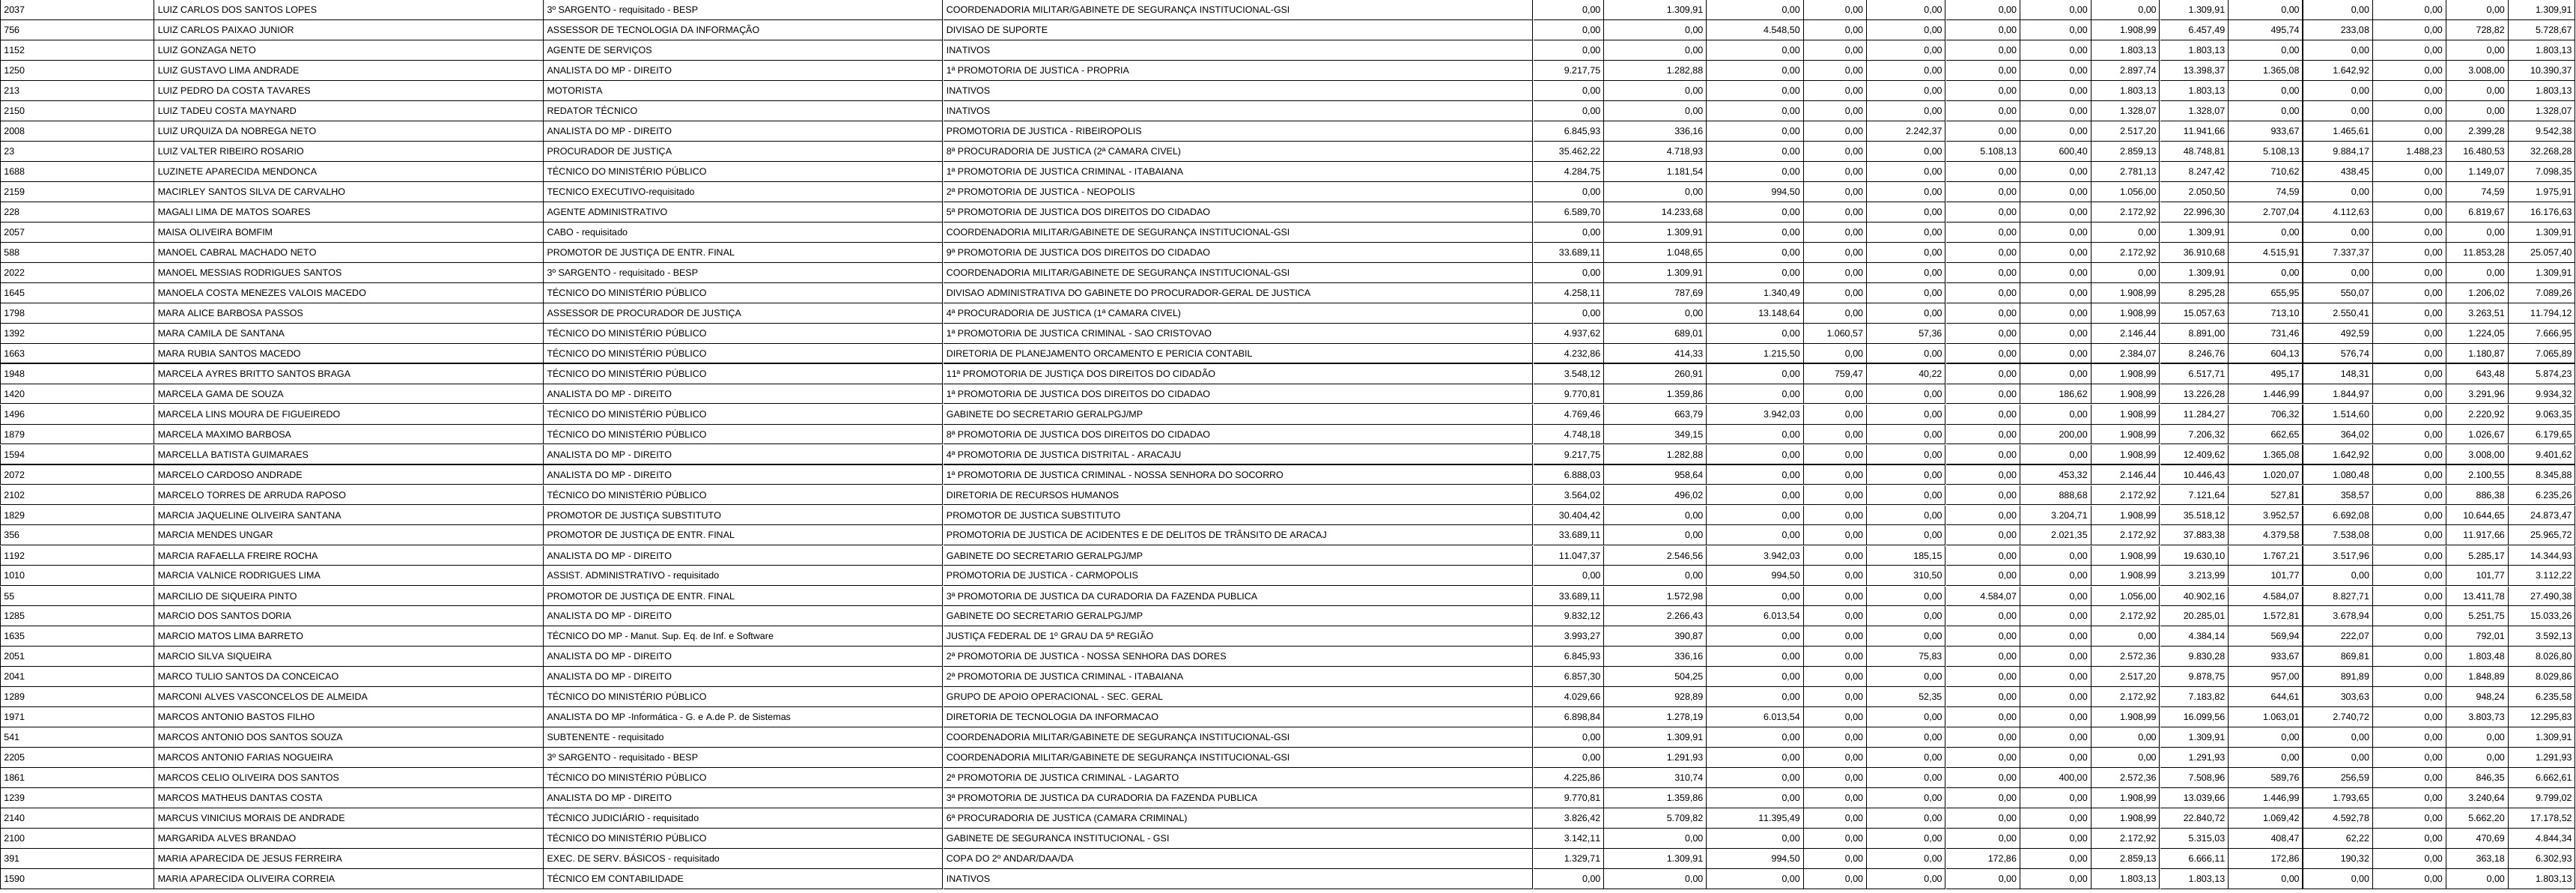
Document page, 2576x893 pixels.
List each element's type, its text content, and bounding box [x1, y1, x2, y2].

table_cell 1663 [1, 344, 154, 363]
table_cell 1948 [1, 364, 154, 384]
table_cell 9.799,02 [2509, 788, 2575, 808]
table_cell 1.446,99 [2229, 384, 2302, 403]
table_cell 0,00 [1604, 506, 1706, 524]
table_cell 186,62 [2020, 384, 2091, 403]
table_cell LUIZ PEDRO DA COSTA TAVARES [154, 81, 543, 100]
table_cell 0,00 [1804, 40, 1866, 60]
table_cell 9.830,28 [2160, 647, 2228, 666]
table_cell 2.572,36 [2092, 768, 2159, 787]
table_cell 9.217,75 [1534, 61, 1603, 80]
table_cell 0,00 [2303, 748, 2372, 767]
table_cell 400,00 [2020, 768, 2091, 787]
table_cell 336,16 [1604, 121, 1706, 141]
table_cell ANALISTA DO MP - DIREITO [544, 647, 942, 666]
table_cell 0,00 [2446, 101, 2508, 121]
table_cell 2.384,07 [2092, 344, 2159, 363]
table_cell TÉCNICO DO MINISTÉRIO PÚBLICO [544, 364, 942, 384]
table_cell GABINETE DO SECRETARIO GERALPGJ/MP [944, 546, 1532, 565]
table_cell 0,00 [1604, 40, 1706, 60]
table_cell 1.642,92 [2303, 61, 2372, 80]
table_cell 0,00 [1804, 81, 1866, 100]
table_cell DIVISAO DE SUPORTE [944, 20, 1532, 40]
table_cell 1.803,13 [2160, 81, 2228, 100]
table_cell 13.148,64 [1707, 303, 1803, 323]
table_cell MARCIO DOS SANTOS DORIA [154, 606, 543, 626]
table_cell 0,00 [2446, 40, 2508, 60]
table_cell 1.465,61 [2303, 121, 2372, 141]
table_cell 3.678,94 [2303, 606, 2372, 626]
table_cell 8ª PROMOTORIA DE JUSTICA DOS DIREITOS DO CIDADAO [944, 425, 1532, 444]
table_cell 1152 [1, 40, 154, 60]
table_cell 1.080,48 [2303, 465, 2372, 484]
table_cell 0,00 [1707, 485, 1803, 504]
table_cell 495,74 [2229, 20, 2302, 40]
table_cell 1.908,99 [2092, 283, 2159, 303]
table_cell 0,00 [1534, 748, 1603, 767]
table_cell 1.309,91 [2160, 223, 2228, 242]
table_cell 0,00 [1804, 303, 1866, 323]
table_cell 0,00 [2020, 647, 2091, 666]
table_cell 0,00 [1707, 364, 1803, 384]
table_cell 6.666,11 [2160, 849, 2228, 868]
table_cell 358,57 [2303, 485, 2372, 504]
table_cell 9ª PROMOTORIA DE JUSTICA DOS DIREITOS DO CIDADAO [944, 243, 1532, 262]
table_cell INATIVOS [944, 101, 1532, 121]
table_cell MARGARIDA ALVES BRANDAO [154, 829, 543, 848]
table_cell 2.572,36 [2092, 647, 2159, 666]
table_cell 310,50 [1867, 566, 1945, 585]
table_cell 2ª PROMOTORIA DE JUSTICA - NEOPOLIS [944, 182, 1532, 202]
table_cell 13.226,28 [2160, 384, 2228, 403]
table_cell 1289 [1, 687, 154, 706]
table_cell 7.337,37 [2303, 243, 2372, 262]
table_cell 3.112,22 [2509, 566, 2575, 585]
table_cell 0,00 [2373, 20, 2446, 40]
table_cell 4.769,46 [1534, 405, 1603, 424]
table_cell 2.546,56 [1604, 546, 1706, 565]
table_cell 0,00 [1804, 667, 1866, 686]
table_cell TÉCNICO JUDICIÁRIO - requisitado [544, 808, 942, 828]
table_cell MARCIA RAFAELLA FREIRE ROCHA [154, 546, 543, 565]
table_cell MARCOS ANTONIO DOS SANTOS SOUZA [154, 727, 543, 747]
table_cell 527,81 [2229, 485, 2302, 504]
table_cell 6.662,61 [2509, 768, 2575, 787]
table_cell 0,00 [1707, 829, 1803, 848]
table_cell 0,00 [1946, 506, 2020, 524]
table_cell 75,83 [1867, 647, 1945, 666]
table_header 1.309,91 [2160, 0, 2228, 19]
table_cell 40.902,16 [2160, 587, 2228, 605]
table_cell 1.908,99 [2092, 405, 2159, 424]
table_cell 0,00 [1804, 587, 1866, 605]
table_cell 0,00 [2446, 748, 2508, 767]
table_cell 495,17 [2229, 364, 2302, 384]
table_cell 0,00 [2020, 121, 2091, 141]
table_cell MARCELA LINS MOURA DE FIGUEIREDO [154, 405, 543, 424]
table_cell 2.100,55 [2446, 465, 2508, 484]
table_cell 6.692,08 [2303, 506, 2372, 524]
table_cell 6.857,30 [1534, 667, 1603, 686]
table_cell 2.220,92 [2446, 405, 2508, 424]
table_cell 35.462,22 [1534, 142, 1603, 161]
table_cell 0,00 [1804, 647, 1866, 666]
table_cell 0,00 [1804, 182, 1866, 202]
table_cell 2ª PROMOTORIA DE JUSTICA - NOSSA SENHORA DAS DORES [944, 647, 1532, 666]
table_cell 0,00 [1804, 829, 1866, 848]
table_cell 0,00 [2303, 869, 2372, 889]
table_cell 0,00 [1707, 465, 1803, 484]
table_cell 662,65 [2229, 425, 2302, 444]
table_cell ANALISTA DO MP - DIREITO [544, 606, 942, 626]
table_cell 1.026,67 [2446, 425, 2508, 444]
table_cell 0,00 [1707, 202, 1803, 222]
table_cell LUIZ TADEU COSTA MAYNARD [154, 101, 543, 121]
table_cell 3ª PROMOTORIA DE JUSTICA DA CURADORIA DA FAZENDA PUBLICA [944, 587, 1532, 605]
table_cell 886,38 [2446, 485, 2508, 504]
table_cell 0,00 [2020, 849, 2091, 868]
table_cell 0,00 [2373, 849, 2446, 868]
table_cell 0,00 [1707, 768, 1803, 787]
table_cell 7.065,89 [2509, 344, 2575, 363]
table_cell 0,00 [1867, 606, 1945, 626]
table_cell 1392 [1, 324, 154, 343]
table_header 1.309,91 [2509, 0, 2575, 19]
table_cell 3.517,96 [2303, 546, 2372, 565]
table_cell 0,00 [2229, 101, 2302, 121]
table_cell 414,33 [1604, 344, 1706, 363]
table_cell MARA RUBIA SANTOS MACEDO [154, 344, 543, 363]
table_cell 0,00 [1946, 465, 2020, 484]
table_cell MARCUS VINICIUS MORAIS DE ANDRADE [154, 808, 543, 828]
table_cell 1.282,88 [1604, 61, 1706, 80]
table_cell 3.564,02 [1534, 485, 1603, 504]
table_cell 233,08 [2303, 20, 2372, 40]
table_cell 6.013,54 [1707, 606, 1803, 626]
table_cell 0,00 [1707, 445, 1803, 464]
table_cell 0,00 [1946, 829, 2020, 848]
table_cell 172,86 [2229, 849, 2302, 868]
table_cell 4.258,11 [1534, 283, 1603, 303]
table_cell 0,00 [2020, 626, 2091, 646]
table_cell ANALISTA DO MP - DIREITO [544, 667, 942, 686]
table_cell 2008 [1, 121, 154, 141]
table_cell 0,00 [2446, 727, 2508, 747]
table_cell 0,00 [1946, 748, 2020, 767]
table_cell MARCIA VALNICE RODRIGUES LIMA [154, 566, 543, 585]
table_cell ANALISTA DO MP - DIREITO [544, 465, 942, 484]
table_cell 453,32 [2020, 465, 2091, 484]
table_cell 0,00 [1804, 202, 1866, 222]
table_cell 0,00 [1707, 425, 1803, 444]
table_cell 0,00 [1804, 525, 1866, 545]
table_cell 4.718,93 [1604, 142, 1706, 161]
table_cell 1829 [1, 506, 154, 524]
table_cell MARCIA JAQUELINE OLIVEIRA SANTANA [154, 506, 543, 524]
table_cell 0,00 [2092, 727, 2159, 747]
table_cell 2150 [1, 101, 154, 121]
table_cell PROMOTORIA DE JUSTICA - CARMOPOLIS [944, 566, 1532, 585]
table_cell 1.224,05 [2446, 324, 2508, 343]
table_cell 11ª PROMOTORIA DE JUSTIÇA DOS DIREITOS DO CIDADÃO [944, 364, 1532, 384]
table_cell 1.446,99 [2229, 788, 2302, 808]
table_cell 4.112,63 [2303, 202, 2372, 222]
table_cell 0,00 [2303, 727, 2372, 747]
table_header 3º SARGENTO - requisitado - BESP [544, 0, 942, 19]
table_cell 4.748,18 [1534, 425, 1603, 444]
table_cell 0,00 [1804, 808, 1866, 828]
table_cell TÉCNICO DO MP - Manut. Sup. Eq. de Inf. e Software [544, 626, 942, 646]
table_cell 0,00 [1867, 303, 1945, 323]
table_cell 0,00 [1867, 81, 1945, 100]
table_cell MARCELA AYRES BRITTO SANTOS BRAGA [154, 364, 543, 384]
table_cell 0,00 [1867, 506, 1945, 524]
table_cell ANALISTA DO MP - DIREITO [544, 61, 942, 80]
table_cell 5.874,23 [2509, 364, 2575, 384]
table_cell 1.572,81 [2229, 606, 2302, 626]
table_cell 12.295,83 [2509, 707, 2575, 727]
table_cell 1594 [1, 445, 154, 464]
table_cell LUIZ URQUIZA DA NOBREGA NETO [154, 121, 543, 141]
table_cell 1.340,49 [1707, 283, 1803, 303]
table_cell 6.013,54 [1707, 707, 1803, 727]
table_cell 0,00 [1707, 223, 1803, 242]
table_cell MARCONI ALVES VASCONCELOS DE ALMEIDA [154, 687, 543, 706]
table_cell 3.942,03 [1707, 405, 1803, 424]
table_cell 5.108,13 [1946, 142, 2020, 161]
table_header 0,00 [1804, 0, 1866, 19]
table_cell 869,81 [2303, 647, 2372, 666]
table_cell 22.840,72 [2160, 808, 2228, 828]
table_cell 3ª PROMOTORIA DE JUSTICA DA CURADORIA DA FAZENDA PUBLICA [944, 788, 1532, 808]
table_cell 2057 [1, 223, 154, 242]
table_cell 2.172,92 [2092, 829, 2159, 848]
table_cell 10.390,37 [2509, 61, 2575, 80]
table_cell 1.206,02 [2446, 283, 2508, 303]
table_cell 1.048,65 [1604, 243, 1706, 262]
table_cell 0,00 [1804, 687, 1866, 706]
table_cell ASSESSOR DE PROCURADOR DE JUSTIÇA [544, 303, 942, 323]
table_cell 1.365,08 [2229, 61, 2302, 80]
table_cell 0,00 [1707, 142, 1803, 161]
table_cell 190,32 [2303, 849, 2372, 868]
table_cell 2072 [1, 465, 154, 484]
table_cell 0,00 [1804, 263, 1866, 282]
table_cell 0,00 [1946, 243, 2020, 262]
table_cell 3.826,42 [1534, 808, 1603, 828]
table_cell AGENTE DE SERVIÇOS [544, 40, 942, 60]
table_cell 0,00 [2020, 748, 2091, 767]
table_cell 0,00 [1804, 61, 1866, 80]
table_cell 3.263,51 [2446, 303, 2508, 323]
table_cell 5.108,13 [2229, 142, 2302, 161]
table_cell 0,00 [1867, 101, 1945, 121]
table_cell MOTORISTA [544, 81, 942, 100]
table_cell 1.309,91 [1604, 223, 1706, 242]
table_cell TÉCNICO DO MINISTÉRIO PÚBLICO [544, 768, 942, 787]
table_cell TÉCNICO DO MINISTÉRIO PÚBLICO [544, 283, 942, 303]
table_cell 576,74 [2303, 344, 2372, 363]
table_cell 33.689,11 [1534, 587, 1603, 605]
table_cell 0,00 [2229, 223, 2302, 242]
table_cell 0,00 [1867, 869, 1945, 889]
table_cell ANALISTA DO MP - DIREITO [544, 788, 942, 808]
table_cell 1.803,13 [2092, 40, 2159, 60]
table_cell 0,00 [2446, 263, 2508, 282]
table_cell 0,00 [2373, 384, 2446, 403]
table_cell 4.232,86 [1534, 344, 1603, 363]
table_cell 20.285,01 [2160, 606, 2228, 626]
table_cell 1590 [1, 869, 154, 889]
table_cell AGENTE ADMINISTRATIVO [544, 202, 942, 222]
table_cell 0,00 [2020, 707, 2091, 727]
table_cell 1.908,99 [2092, 20, 2159, 40]
table_cell 408,47 [2229, 829, 2302, 848]
table_cell 1.803,13 [2509, 81, 2575, 100]
table_cell 0,00 [1534, 182, 1603, 202]
table_cell 2.242,37 [1867, 121, 1945, 141]
table_cell PROMOTORIA DE JUSTICA DE ACIDENTES E DE DELITOS DE TRÂNSITO DE ARACAJ [944, 525, 1532, 545]
table_cell 2.050,50 [2160, 182, 2228, 202]
table_cell 6ª PROCURADORIA DE JUSTICA (CAMARA CRIMINAL) [944, 808, 1532, 828]
table_cell 356 [1, 525, 154, 545]
table_cell MANOEL MESSIAS RODRIGUES SANTOS [154, 263, 543, 282]
table_cell 1.908,99 [2092, 364, 2159, 384]
table_cell COORDENADORIA MILITAR/GABINETE DE SEGURANÇA INSTITUCIONAL-GSI [944, 223, 1532, 242]
table_cell 0,00 [2373, 808, 2446, 828]
table_cell 0,00 [2373, 243, 2446, 262]
table_cell 0,00 [1867, 525, 1945, 545]
table_cell 11.395,49 [1707, 808, 1803, 828]
table_cell SUBTENENTE - requisitado [544, 727, 942, 747]
table_cell 1.908,99 [2092, 788, 2159, 808]
table_cell 0,00 [2020, 40, 2091, 60]
table_cell MARCELO CARDOSO ANDRADE [154, 465, 543, 484]
table_cell 0,00 [1804, 344, 1866, 363]
table_cell 6.845,93 [1534, 647, 1603, 666]
table_cell 1.329,71 [1534, 849, 1603, 868]
table_cell 0,00 [2229, 869, 2302, 889]
table_cell ANALISTA DO MP -Informática - G. e A.de P. de Sistemas [544, 707, 942, 727]
table_cell DIVISAO ADMINISTRATIVA DO GABINETE DO PROCURADOR-GERAL DE JUSTICA [944, 283, 1532, 303]
table_cell 1.908,99 [2092, 707, 2159, 727]
table_cell 0,00 [1707, 162, 1803, 181]
table_cell 0,00 [2373, 727, 2446, 747]
table_cell 2102 [1, 485, 154, 504]
table_cell 1.181,54 [1604, 162, 1706, 181]
table_cell 3.142,11 [1534, 829, 1603, 848]
table_cell 8.891,00 [2160, 324, 2228, 343]
table_cell 1.767,21 [2229, 546, 2302, 565]
table_cell 1.180,87 [2446, 344, 2508, 363]
table_cell 1.908,99 [2092, 566, 2159, 585]
table_cell 0,00 [2373, 303, 2446, 323]
table_cell 0,00 [2373, 121, 2446, 141]
table_cell 6.517,71 [2160, 364, 2228, 384]
table_cell 1.359,86 [1604, 384, 1706, 403]
table_cell 1.309,91 [2509, 727, 2575, 747]
table_cell 6.819,67 [2446, 202, 2508, 222]
table_cell 1.514,60 [2303, 405, 2372, 424]
table_cell 710,62 [2229, 162, 2302, 181]
table_cell 12.409,62 [2160, 445, 2228, 464]
table_cell 589,76 [2229, 768, 2302, 787]
table_cell 8.029,86 [2509, 667, 2575, 686]
table_cell 0,00 [1604, 566, 1706, 585]
table_cell 1192 [1, 546, 154, 565]
table_cell GABINETE DE SEGURANCA INSTITUCIONAL - GSI [944, 829, 1532, 848]
table_cell 0,00 [1804, 425, 1866, 444]
table_cell 0,00 [1946, 121, 2020, 141]
table_cell 0,00 [2229, 263, 2302, 282]
table_cell 1.060,57 [1804, 324, 1866, 343]
table_cell 0,00 [1534, 40, 1603, 60]
table_cell 2.897,74 [2092, 61, 2159, 80]
table_cell 496,02 [1604, 485, 1706, 504]
table_cell 1.908,99 [2092, 384, 2159, 403]
table_cell 0,00 [2303, 223, 2372, 242]
table_cell 0,00 [1867, 829, 1945, 848]
table_cell 6.898,84 [1534, 707, 1603, 727]
table_cell PROMOTOR DE JUSTIÇA SUBSTITUTO [544, 506, 942, 524]
table_cell MANOELA COSTA MENEZES VALOIS MACEDO [154, 283, 543, 303]
table_cell 3.240,64 [2446, 788, 2508, 808]
table_cell 30.404,42 [1534, 506, 1603, 524]
table_cell 438,45 [2303, 162, 2372, 181]
table_cell 8.246,76 [2160, 344, 2228, 363]
table_cell MARIA APARECIDA DE JESUS FERREIRA [154, 849, 543, 868]
table_cell 7.206,32 [2160, 425, 2228, 444]
table_cell 706,32 [2229, 405, 2302, 424]
table_cell 689,01 [1604, 324, 1706, 343]
table_cell 0,00 [2303, 263, 2372, 282]
table_cell MARCELA GAMA DE SOUZA [154, 384, 543, 403]
table_header 1.309,91 [1604, 0, 1706, 19]
table_cell 0,00 [2373, 525, 2446, 545]
table_cell 0,00 [1707, 587, 1803, 605]
table_cell 0,00 [1867, 485, 1945, 504]
table_cell 11.941,66 [2160, 121, 2228, 141]
table_cell 8.345,88 [2509, 465, 2575, 484]
table_cell 0,00 [2373, 768, 2446, 787]
table_cell 643,48 [2446, 364, 2508, 384]
table_cell 0,00 [1867, 626, 1945, 646]
table_cell 55 [1, 587, 154, 605]
table_cell 9.878,75 [2160, 667, 2228, 686]
table_cell TÉCNICO EM CONTABILIDADE [544, 869, 942, 889]
table_cell 260,91 [1604, 364, 1706, 384]
table_cell 4.937,62 [1534, 324, 1603, 343]
table_cell 713,10 [2229, 303, 2302, 323]
table_cell 1.803,13 [2509, 40, 2575, 60]
table_header 0,00 [2092, 0, 2159, 19]
table_cell CABO - requisitado [544, 223, 942, 242]
table_header 0,00 [2303, 0, 2372, 19]
table_cell 0,00 [1946, 566, 2020, 585]
table_cell 32.268,28 [2509, 142, 2575, 161]
table_cell 1.793,65 [2303, 788, 2372, 808]
table_cell 569,94 [2229, 626, 2302, 646]
table_cell 1645 [1, 283, 154, 303]
table_cell 2205 [1, 748, 154, 767]
table_cell GABINETE DO SECRETARIO GERALPGJ/MP [944, 606, 1532, 626]
table_cell 0,00 [1707, 626, 1803, 646]
table_cell 0,00 [1946, 425, 2020, 444]
table_cell 0,00 [1534, 263, 1603, 282]
table_cell 9.770,81 [1534, 384, 1603, 403]
table_cell 1798 [1, 303, 154, 323]
table_cell 6.302,93 [2509, 849, 2575, 868]
table_cell 1010 [1, 566, 154, 585]
table_cell 0,00 [2020, 101, 2091, 121]
table_cell 0,00 [1946, 869, 2020, 889]
table_cell 0,00 [1534, 727, 1603, 747]
table_cell 0,00 [1804, 546, 1866, 565]
table_cell 349,15 [1604, 425, 1706, 444]
table_cell 0,00 [2373, 667, 2446, 686]
table_cell 1.063,01 [2229, 707, 2302, 727]
table_cell 0,00 [2373, 647, 2446, 666]
table_cell TÉCNICO DO MINISTÉRIO PÚBLICO [544, 829, 942, 848]
table_cell 0,00 [1707, 263, 1803, 282]
table_cell 7.098,35 [2509, 162, 2575, 181]
table_cell LUIZ VALTER RIBEIRO ROSARIO [154, 142, 543, 161]
table_cell MACIRLEY SANTOS SILVA DE CARVALHO [154, 182, 543, 202]
table_cell COORDENADORIA MILITAR/GABINETE DE SEGURANÇA INSTITUCIONAL-GSI [944, 748, 1532, 767]
table_cell 4.584,07 [2229, 587, 2302, 605]
table_cell 846,35 [2446, 768, 2508, 787]
table_cell 0,00 [2020, 182, 2091, 202]
table_cell 1.844,97 [2303, 384, 2372, 403]
table_cell 2.172,92 [2092, 202, 2159, 222]
table_cell 3.952,57 [2229, 506, 2302, 524]
table_cell 0,00 [1946, 384, 2020, 403]
table_cell 1.309,91 [1604, 727, 1706, 747]
table_cell 57,36 [1867, 324, 1945, 343]
table_cell 0,00 [2373, 202, 2446, 222]
table_cell 6.235,58 [2509, 687, 2575, 706]
table_cell 11.853,28 [2446, 243, 2508, 262]
table_cell 2.266,43 [1604, 606, 1706, 626]
table_cell 1.291,93 [1604, 748, 1706, 767]
table_cell 3.942,03 [1707, 546, 1803, 565]
table_cell DIRETORIA DE RECURSOS HUMANOS [944, 485, 1532, 504]
table_cell 1879 [1, 425, 154, 444]
table_cell 4ª PROMOTORIA DE JUSTICA DISTRITAL - ARACAJU [944, 445, 1532, 464]
table_cell 0,00 [1946, 808, 2020, 828]
table_header COORDENADORIA MILITAR/GABINETE DE SEGURANÇA INSTITUCIONAL-GSI [944, 0, 1532, 19]
table_cell 1.359,86 [1604, 788, 1706, 808]
table_cell 0,00 [2373, 263, 2446, 282]
table_cell PROMOTOR DE JUSTIÇA DE ENTR. FINAL [544, 243, 942, 262]
table_cell 0,00 [2020, 869, 2091, 889]
table_cell 0,00 [1804, 445, 1866, 464]
table_cell 0,00 [2373, 465, 2446, 484]
table_cell 1.328,07 [2509, 101, 2575, 121]
table_cell 8ª PROCURADORIA DE JUSTICA (2ª CAMARA CIVEL) [944, 142, 1532, 161]
table_cell 2.172,92 [2092, 525, 2159, 545]
table_cell 6.845,93 [1534, 121, 1603, 141]
table_cell 390,87 [1604, 626, 1706, 646]
table_cell TÉCNICO DO MINISTÉRIO PÚBLICO [544, 485, 942, 504]
table_cell 0,00 [2446, 81, 2508, 100]
table_cell 0,00 [2373, 81, 2446, 100]
table_cell 0,00 [2020, 687, 2091, 706]
table_cell 9.063,35 [2509, 405, 2575, 424]
table_cell 0,00 [1804, 506, 1866, 524]
table_cell 0,00 [2303, 101, 2372, 121]
table_cell 1.149,07 [2446, 162, 2508, 181]
table_cell MARCELLA BATISTA GUIMARAES [154, 445, 543, 464]
table_cell 958,64 [1604, 465, 1706, 484]
table_cell 0,00 [1946, 20, 2020, 40]
table_cell 7.089,26 [2509, 283, 2575, 303]
table_cell DIRETORIA DE PLANEJAMENTO ORCAMENTO E PERICIA CONTABIL [944, 344, 1532, 363]
table_cell 0,00 [2020, 405, 2091, 424]
table_cell 0,00 [1534, 303, 1603, 323]
table_cell 1ª PROMOTORIA DE JUSTICA CRIMINAL - ITABAIANA [944, 162, 1532, 181]
table_header 0,00 [2020, 0, 2091, 19]
table_cell 759,47 [1804, 364, 1866, 384]
table_cell 4.225,86 [1534, 768, 1603, 787]
table_cell 1971 [1, 707, 154, 727]
table_cell 2.172,92 [2092, 243, 2159, 262]
table_cell 3.592,13 [2509, 626, 2575, 646]
table_cell 0,00 [2020, 81, 2091, 100]
table_cell 0,00 [1946, 40, 2020, 60]
table_cell 48.748,81 [2160, 142, 2228, 161]
table_cell 0,00 [2373, 546, 2446, 565]
table_cell 948,24 [2446, 687, 2508, 706]
table_cell 0,00 [2303, 566, 2372, 585]
table_cell 1.282,88 [1604, 445, 1706, 464]
table_cell 492,59 [2303, 324, 2372, 343]
table_cell 0,00 [1707, 727, 1803, 747]
table_cell MARCOS ANTONIO BASTOS FILHO [154, 707, 543, 727]
table_cell MARCIA MENDES UNGAR [154, 525, 543, 545]
table_cell INATIVOS [944, 869, 1532, 889]
table_cell 1.803,13 [2092, 869, 2159, 889]
table_cell 5.728,67 [2509, 20, 2575, 40]
table_cell 3º SARGENTO - requisitado - BESP [544, 263, 942, 282]
table_cell 756 [1, 20, 154, 40]
table_cell 0,00 [1707, 525, 1803, 545]
table_cell 0,00 [1867, 263, 1945, 282]
table_cell 1688 [1, 162, 154, 181]
table_cell 3º SARGENTO - requisitado - BESP [544, 748, 942, 767]
table_cell 0,00 [2020, 808, 2091, 828]
table_cell 4.029,66 [1534, 687, 1603, 706]
table_cell 1.803,13 [2160, 869, 2228, 889]
table_cell 0,00 [2373, 566, 2446, 585]
table_cell 36.910,68 [2160, 243, 2228, 262]
table_cell 6.179,65 [2509, 425, 2575, 444]
table_cell 0,00 [1946, 101, 2020, 121]
table_cell 0,00 [1867, 445, 1945, 464]
table_cell 13.398,37 [2160, 61, 2228, 80]
table_cell 7.538,08 [2303, 525, 2372, 545]
table_cell 0,00 [2373, 40, 2446, 60]
table_cell 0,00 [2373, 405, 2446, 424]
table_cell TÉCNICO DO MINISTÉRIO PÚBLICO [544, 344, 942, 363]
table_cell 6.235,26 [2509, 485, 2575, 504]
table_cell TÉCNICO DO MINISTÉRIO PÚBLICO [544, 324, 942, 343]
table_cell PROMOTOR DE JUSTIÇA DE ENTR. FINAL [544, 587, 942, 605]
table_cell 933,67 [2229, 121, 2302, 141]
table_cell 600,40 [2020, 142, 2091, 161]
table_cell 6.589,70 [1534, 202, 1603, 222]
table_cell 8.827,71 [2303, 587, 2372, 605]
table_cell 0,00 [2020, 788, 2091, 808]
table_cell 0,00 [2020, 243, 2091, 262]
table_cell 957,00 [2229, 667, 2302, 686]
table_cell 2140 [1, 808, 154, 828]
table_cell 0,00 [1804, 849, 1866, 868]
table_cell 1.291,93 [2509, 748, 2575, 767]
table_cell 9.217,75 [1534, 445, 1603, 464]
table_cell 0,00 [2373, 869, 2446, 889]
table_cell 0,00 [1867, 788, 1945, 808]
table_header LUIZ CARLOS DOS SANTOS LOPES [154, 0, 543, 19]
table_cell 0,00 [2373, 324, 2446, 343]
table_cell GABINETE DO SECRETARIO GERALPGJ/MP [944, 405, 1532, 424]
table_cell 0,00 [2373, 506, 2446, 524]
table_cell 655,95 [2229, 283, 2302, 303]
table_cell 336,16 [1604, 647, 1706, 666]
table_cell 0,00 [1707, 243, 1803, 262]
table_cell 0,00 [2373, 626, 2446, 646]
table_cell 0,00 [1946, 687, 2020, 706]
table_cell 0,00 [1707, 667, 1803, 686]
table_cell 0,00 [1604, 81, 1706, 100]
table_cell 4.592,78 [2303, 808, 2372, 828]
table_cell 0,00 [2373, 182, 2446, 202]
table_cell 0,00 [1867, 727, 1945, 747]
table_cell JUSTIÇA FEDERAL DE 1º GRAU DA 5ª REGIÃO [944, 626, 1532, 646]
table_cell 0,00 [1707, 40, 1803, 60]
table_cell 2.859,13 [2092, 849, 2159, 868]
table_cell 0,00 [2373, 101, 2446, 121]
table_cell PROMOTORIA DE JUSTICA - RIBEIROPOLIS [944, 121, 1532, 141]
table_cell 5.315,03 [2160, 829, 2228, 848]
table_cell 0,00 [1804, 566, 1866, 585]
table_cell 0,00 [2092, 748, 2159, 767]
table_cell ANALISTA DO MP - DIREITO [544, 546, 942, 565]
table_cell 0,00 [1867, 768, 1945, 787]
table_cell 222,07 [2303, 626, 2372, 646]
table_cell 0,00 [2020, 202, 2091, 222]
table_cell 1.803,13 [2160, 40, 2228, 60]
table_cell 0,00 [1804, 606, 1866, 626]
table_cell 11.917,66 [2446, 525, 2508, 545]
table_cell 0,00 [1867, 202, 1945, 222]
table_cell ASSESSOR DE TECNOLOGIA DA INFORMAÇÃO [544, 20, 942, 40]
table_cell 3.204,71 [2020, 506, 2091, 524]
table_cell 0,00 [2373, 707, 2446, 727]
table_cell 0,00 [2373, 788, 2446, 808]
table_cell 0,00 [2303, 182, 2372, 202]
table_cell 0,00 [1946, 263, 2020, 282]
table_cell 541 [1, 727, 154, 747]
table_cell 0,00 [1604, 829, 1706, 848]
table_cell 1.365,08 [2229, 445, 2302, 464]
table_cell 0,00 [2092, 223, 2159, 242]
table_cell 0,00 [1946, 727, 2020, 747]
table_cell 0,00 [1946, 606, 2020, 626]
table_cell 0,00 [1804, 788, 1866, 808]
table_cell 52,35 [1867, 687, 1945, 706]
table_cell 2ª PROMOTORIA DE JUSTICA CRIMINAL - ITABAIANA [944, 667, 1532, 686]
table_cell 0,00 [1946, 162, 2020, 181]
table_cell 11.794,12 [2509, 303, 2575, 323]
table_cell 0,00 [2020, 587, 2091, 605]
table_cell 0,00 [2373, 606, 2446, 626]
table_cell 24.873,47 [2509, 506, 2575, 524]
table_cell 0,00 [1867, 20, 1945, 40]
table_cell 4.515,91 [2229, 243, 2302, 262]
table_cell 25.965,72 [2509, 525, 2575, 545]
table_cell 1635 [1, 626, 154, 646]
table_cell 0,00 [2229, 40, 2302, 60]
table_cell 4.548,50 [1707, 20, 1803, 40]
table_cell 2.172,92 [2092, 606, 2159, 626]
table_cell 2.021,35 [2020, 525, 2091, 545]
table_cell 504,25 [1604, 667, 1706, 686]
table_cell 0,00 [1867, 808, 1945, 828]
table_cell 0,00 [1867, 405, 1945, 424]
table_cell 731,46 [2229, 324, 2302, 343]
table_cell TECNICO EXECUTIVO-requisitado [544, 182, 942, 202]
table_cell MAGALI LIMA DE MATOS SOARES [154, 202, 543, 222]
table_cell 1ª PROMOTORIA DE JUSTICA - PROPRIA [944, 61, 1532, 80]
table_cell 994,50 [1707, 566, 1803, 585]
table_cell 3.548,12 [1534, 364, 1603, 384]
table_cell 7.121,64 [2160, 485, 2228, 504]
table_cell 1.572,98 [1604, 587, 1706, 605]
table_cell 0,00 [1804, 142, 1866, 161]
table_cell 1.642,92 [2303, 445, 2372, 464]
table_cell 2.517,20 [2092, 667, 2159, 686]
table_cell ASSIST. ADMINISTRATIVO - requisitado [544, 566, 942, 585]
table_cell 256,59 [2303, 768, 2372, 787]
table_cell 888,68 [2020, 485, 2091, 504]
table_cell 728,82 [2446, 20, 2508, 40]
table_cell 0,00 [1867, 142, 1945, 161]
table_cell 310,74 [1604, 768, 1706, 787]
table_cell 2.740,72 [2303, 707, 2372, 727]
table_cell MARA ALICE BARBOSA PASSOS [154, 303, 543, 323]
table_cell 0,00 [2303, 81, 2372, 100]
table_cell 33.689,11 [1534, 525, 1603, 545]
table_cell INATIVOS [944, 40, 1532, 60]
table_cell 0,00 [1867, 40, 1945, 60]
table_cell 0,00 [1707, 687, 1803, 706]
table_cell 0,00 [2020, 829, 2091, 848]
table_cell 9.934,32 [2509, 384, 2575, 403]
table_cell 2.172,92 [2092, 485, 2159, 504]
table_cell 0,00 [1604, 303, 1706, 323]
table_cell 0,00 [1946, 405, 2020, 424]
table_cell 0,00 [2020, 303, 2091, 323]
table_cell 0,00 [2373, 748, 2446, 767]
table_cell 23 [1, 142, 154, 161]
table_cell MARA CAMILA DE SANTANA [154, 324, 543, 343]
table_cell LUIZ GUSTAVO LIMA ANDRADE [154, 61, 543, 80]
table_cell 0,00 [2020, 606, 2091, 626]
table_cell 62,22 [2303, 829, 2372, 848]
table_header 2037 [1, 0, 154, 19]
table_cell 8.295,28 [2160, 283, 2228, 303]
table_cell 787,69 [1604, 283, 1706, 303]
table_cell 0,00 [1804, 283, 1866, 303]
table_cell 0,00 [2020, 364, 2091, 384]
table_cell 172,86 [1946, 849, 2020, 868]
table_cell 2.146,44 [2092, 324, 2159, 343]
table_cell 2ª PROMOTORIA DE JUSTICA CRIMINAL - LAGARTO [944, 768, 1532, 787]
table_cell 2.146,44 [2092, 465, 2159, 484]
table_cell 363,18 [2446, 849, 2508, 868]
table_cell 1ª PROMOTORIA DE JUSTICA CRIMINAL - SAO CRISTOVAO [944, 324, 1532, 343]
table_cell 16.480,53 [2446, 142, 2508, 161]
table_cell 3.008,00 [2446, 445, 2508, 464]
table_cell 0,00 [1867, 223, 1945, 242]
table_cell 2.781,13 [2092, 162, 2159, 181]
table_cell 604,13 [2229, 344, 2302, 363]
table_cell 15.033,26 [2509, 606, 2575, 626]
table_cell 185,15 [1867, 546, 1945, 565]
table_cell 391 [1, 849, 154, 868]
table_cell 928,89 [1604, 687, 1706, 706]
table_cell 0,00 [1867, 384, 1945, 403]
table_cell REDATOR TÉCNICO [544, 101, 942, 121]
table_cell 7.183,82 [2160, 687, 2228, 706]
table_cell 0,00 [1946, 667, 2020, 686]
table_cell 4.284,75 [1534, 162, 1603, 181]
table_cell MARCELO TORRES DE ARRUDA RAPOSO [154, 485, 543, 504]
table_cell 0,00 [1604, 869, 1706, 889]
table_cell 0,00 [1867, 667, 1945, 686]
table_cell 1.020,07 [2229, 465, 2302, 484]
table_cell TÉCNICO DO MINISTÉRIO PÚBLICO [544, 405, 942, 424]
table_cell 994,50 [1707, 849, 1803, 868]
table_cell 6.457,49 [2160, 20, 2228, 40]
table_cell 37.883,38 [2160, 525, 2228, 545]
table_cell ANALISTA DO MP - DIREITO [544, 121, 942, 141]
table_cell 588 [1, 243, 154, 262]
table_cell EXEC. DE SERV. BÁSICOS - requisitado [544, 849, 942, 868]
table_cell 1.309,91 [2160, 263, 2228, 282]
table_cell 9.832,12 [1534, 606, 1603, 626]
table_cell 0,00 [2229, 727, 2302, 747]
table_cell 8.247,42 [2160, 162, 2228, 181]
table_cell PROCURADOR DE JUSTIÇA [544, 142, 942, 161]
table_cell 0,00 [1804, 465, 1866, 484]
table_cell 0,00 [1534, 566, 1603, 585]
table_cell 0,00 [2020, 162, 2091, 181]
table_cell 74,59 [2446, 182, 2508, 202]
table_cell 0,00 [2303, 40, 2372, 60]
table_cell 0,00 [1946, 81, 2020, 100]
table_cell 0,00 [1946, 525, 2020, 545]
table_cell 4.379,58 [2229, 525, 2302, 545]
table_cell 933,67 [2229, 647, 2302, 666]
table_cell 9.770,81 [1534, 788, 1603, 808]
table_cell 0,00 [1707, 506, 1803, 524]
table_cell 0,00 [1946, 647, 2020, 666]
table_cell 0,00 [1946, 445, 2020, 464]
table_cell 0,00 [1946, 61, 2020, 80]
table_cell 228 [1, 202, 154, 222]
table_cell 0,00 [2373, 445, 2446, 464]
table_cell 0,00 [2373, 283, 2446, 303]
table_cell 40,22 [1867, 364, 1945, 384]
table_cell 4.844,34 [2509, 829, 2575, 848]
table_cell 0,00 [1804, 223, 1866, 242]
table_cell 0,00 [2020, 667, 2091, 686]
table_cell 0,00 [1867, 283, 1945, 303]
table_cell 0,00 [1604, 182, 1706, 202]
table_cell COPA DO 2º ANDAR/DAA/DA [944, 849, 1532, 868]
table_cell 0,00 [1707, 324, 1803, 343]
table_cell 0,00 [1604, 525, 1706, 545]
table_cell 2041 [1, 667, 154, 686]
table_cell 1.848,89 [2446, 667, 2508, 686]
table_cell 148,31 [2303, 364, 2372, 384]
table_cell MARCOS ANTONIO FARIAS NOGUEIRA [154, 748, 543, 767]
table_cell 5.285,17 [2446, 546, 2508, 565]
table_cell COORDENADORIA MILITAR/GABINETE DE SEGURANÇA INSTITUCIONAL-GSI [944, 263, 1532, 282]
table_cell 0,00 [1804, 485, 1866, 504]
table_cell 0,00 [1867, 748, 1945, 767]
table_cell 0,00 [1804, 405, 1866, 424]
table_cell MAISA OLIVEIRA BOMFIM [154, 223, 543, 242]
table_cell 4ª PROCURADORIA DE JUSTICA (1ª CAMARA CIVEL) [944, 303, 1532, 323]
table_cell ANALISTA DO MP - DIREITO [544, 445, 942, 464]
table_cell 2.550,41 [2303, 303, 2372, 323]
table_cell 1496 [1, 405, 154, 424]
table_cell 5.251,75 [2446, 606, 2508, 626]
table_cell 0,00 [2092, 263, 2159, 282]
table_cell DIRETORIA DE TECNOLOGIA DA INFORMACAO [944, 707, 1532, 727]
table_cell 0,00 [2020, 263, 2091, 282]
table_cell 0,00 [2020, 727, 2091, 747]
table_cell 25.057,40 [2509, 243, 2575, 262]
table_cell MARCELA MAXIMO BARBOSA [154, 425, 543, 444]
table_cell 0,00 [2020, 20, 2091, 40]
table_cell 0,00 [1867, 344, 1945, 363]
table_cell 0,00 [2020, 283, 2091, 303]
table_cell 0,00 [1867, 61, 1945, 80]
table_cell 16.099,56 [2160, 707, 2228, 727]
table_cell 303,63 [2303, 687, 2372, 706]
table_cell 0,00 [1946, 303, 2020, 323]
table_cell 0,00 [1946, 324, 2020, 343]
table_cell 8.026,80 [2509, 647, 2575, 666]
table_cell 0,00 [1946, 182, 2020, 202]
table_cell 0,00 [2092, 626, 2159, 646]
table_cell 0,00 [1534, 81, 1603, 100]
table_cell PROMOTOR DE JUSTICA SUBSTITUTO [944, 506, 1532, 524]
table_cell 2.707,04 [2229, 202, 2302, 222]
table_cell 10.446,43 [2160, 465, 2228, 484]
table_cell 0,00 [2020, 445, 2091, 464]
table_cell PROMOTOR DE JUSTIÇA DE ENTR. FINAL [544, 525, 942, 545]
table_cell 0,00 [2020, 61, 2091, 80]
table_cell 0,00 [1804, 101, 1866, 121]
table_cell MARCO TULIO SANTOS DA CONCEICAO [154, 667, 543, 686]
table_cell 5.662,20 [2446, 808, 2508, 828]
table_cell 0,00 [1804, 869, 1866, 889]
table_cell 11.047,37 [1534, 546, 1603, 565]
table_header 0,00 [2373, 0, 2446, 19]
table_header 0,00 [1946, 0, 2020, 19]
table_cell 0,00 [1804, 20, 1866, 40]
table_cell 27.490,38 [2509, 587, 2575, 605]
table_cell 11.284,27 [2160, 405, 2228, 424]
table_cell 1.908,99 [2092, 445, 2159, 464]
table_cell 2159 [1, 182, 154, 202]
table_cell 1.069,42 [2229, 808, 2302, 828]
table_cell 0,00 [1707, 869, 1803, 889]
table_cell 0,00 [1534, 101, 1603, 121]
table_cell 0,00 [2229, 748, 2302, 767]
table_cell 0,00 [2020, 344, 2091, 363]
table_cell 3.008,00 [2446, 61, 2508, 80]
table_cell 0,00 [1867, 182, 1945, 202]
table_cell 101,77 [2446, 566, 2508, 585]
table_cell MARCIO SILVA SIQUEIRA [154, 647, 543, 666]
table_cell 0,00 [2020, 546, 2091, 565]
table_cell 1.309,91 [2160, 727, 2228, 747]
table_cell 0,00 [1946, 788, 2020, 808]
table_cell 0,00 [1946, 202, 2020, 222]
table_cell 0,00 [1946, 485, 2020, 504]
table_cell MARCOS CELIO OLIVEIRA DOS SANTOS [154, 768, 543, 787]
table_cell 0,00 [1946, 344, 2020, 363]
table_cell 9.542,38 [2509, 121, 2575, 141]
table_cell 0,00 [1604, 20, 1706, 40]
table_cell 5.709,82 [1604, 808, 1706, 828]
table_cell 4.384,14 [2160, 626, 2228, 646]
table_cell 0,00 [2020, 223, 2091, 242]
table_cell 3.213,99 [2160, 566, 2228, 585]
table_cell 1420 [1, 384, 154, 403]
table_cell INATIVOS [944, 81, 1532, 100]
table_cell 0,00 [1534, 223, 1603, 242]
table_cell 17.178,52 [2509, 808, 2575, 828]
table_cell 0,00 [2373, 61, 2446, 80]
table_cell LUIZ GONZAGA NETO [154, 40, 543, 60]
table_cell 0,00 [2373, 687, 2446, 706]
table_header 0,00 [1707, 0, 1803, 19]
table_cell 0,00 [1867, 587, 1945, 605]
table_cell LUZINETE APARECIDA MENDONCA [154, 162, 543, 181]
table_cell 0,00 [1804, 162, 1866, 181]
table_cell 13.411,78 [2446, 587, 2508, 605]
table_cell 1.908,99 [2092, 425, 2159, 444]
table_cell 13.039,66 [2160, 788, 2228, 808]
table_cell 7.508,96 [2160, 768, 2228, 787]
table_cell 1ª PROMOTORIA DE JUSTICA CRIMINAL - NOSSA SENHORA DO SOCORRO [944, 465, 1532, 484]
table_cell 0,00 [1946, 707, 2020, 727]
table_cell 1.803,13 [2509, 869, 2575, 889]
table_cell 1.328,07 [2092, 101, 2159, 121]
table_cell 1.908,99 [2092, 808, 2159, 828]
table_cell 1.908,99 [2092, 506, 2159, 524]
table_cell 0,00 [1707, 788, 1803, 808]
table_cell 1.056,00 [2092, 587, 2159, 605]
table_cell 0,00 [2373, 829, 2446, 848]
table_cell ANALISTA DO MP - DIREITO [544, 384, 942, 403]
table_cell 663,79 [1604, 405, 1706, 424]
table_cell 0,00 [1707, 748, 1803, 767]
table_cell 792,01 [2446, 626, 2508, 646]
table_cell 0,00 [1707, 61, 1803, 80]
table_cell TÉCNICO DO MINISTÉRIO PÚBLICO [544, 425, 942, 444]
table_cell 6.888,03 [1534, 465, 1603, 484]
table_cell 0,00 [2446, 869, 2508, 889]
table_header 0,00 [1867, 0, 1945, 19]
table_cell 0,00 [1534, 869, 1603, 889]
table_cell 0,00 [1804, 121, 1866, 141]
table_cell 2.172,92 [2092, 687, 2159, 706]
table_cell 1239 [1, 788, 154, 808]
table_cell 3.803,73 [2446, 707, 2508, 727]
table_cell 0,00 [2373, 344, 2446, 363]
table_cell 7.666,95 [2509, 324, 2575, 343]
table_cell 0,00 [1946, 364, 2020, 384]
table_cell TÉCNICO DO MINISTÉRIO PÚBLICO [544, 687, 942, 706]
table_cell 0,00 [1867, 243, 1945, 262]
table_cell 0,00 [2373, 364, 2446, 384]
table_cell 35.518,12 [2160, 506, 2228, 524]
table_cell GRUPO DE APOIO OPERACIONAL - SEC. GERAL [944, 687, 1532, 706]
table_cell 0,00 [2373, 485, 2446, 504]
table_cell 19.630,10 [2160, 546, 2228, 565]
table_cell 1.975,91 [2509, 182, 2575, 202]
table_cell 1.328,07 [2160, 101, 2228, 121]
table_cell 2022 [1, 263, 154, 282]
table_cell 0,00 [1867, 425, 1945, 444]
table_cell 1.309,91 [2509, 223, 2575, 242]
table_cell 0,00 [1946, 768, 2020, 787]
table_cell 994,50 [1707, 182, 1803, 202]
table_cell 0,00 [1534, 20, 1603, 40]
table_cell 4.584,07 [1946, 587, 2020, 605]
table_cell 9.884,17 [2303, 142, 2372, 161]
table_cell 1.908,99 [2092, 303, 2159, 323]
table_cell 10.644,65 [2446, 506, 2508, 524]
table_header 0,00 [1534, 0, 1603, 19]
table_cell 0,00 [1804, 243, 1866, 262]
table_cell 3.993,27 [1534, 626, 1603, 646]
table_cell 16.176,63 [2509, 202, 2575, 222]
table_header 0,00 [2446, 0, 2508, 19]
table_cell 22.996,30 [2160, 202, 2228, 222]
table_cell 0,00 [1867, 849, 1945, 868]
table_cell 2051 [1, 647, 154, 666]
table_cell 1.291,93 [2160, 748, 2228, 767]
table_cell 0,00 [2229, 81, 2302, 100]
table_cell 213 [1, 81, 154, 100]
table_cell 14.344,93 [2509, 546, 2575, 565]
table_cell 1250 [1, 61, 154, 80]
table_cell 0,00 [2020, 324, 2091, 343]
table_cell 2.517,20 [2092, 121, 2159, 141]
table_cell 0,00 [2373, 162, 2446, 181]
table_cell 0,00 [2446, 223, 2508, 242]
table_cell 1ª PROMOTORIA DE JUSTICA DOS DIREITOS DO CIDADAO [944, 384, 1532, 403]
table_cell 1.908,99 [2092, 546, 2159, 565]
table_cell 0,00 [1946, 283, 2020, 303]
table_cell MARCOS MATHEUS DANTAS COSTA [154, 788, 543, 808]
table_cell 0,00 [2373, 587, 2446, 605]
table_cell 891,89 [2303, 667, 2372, 686]
table_cell 1.215,50 [1707, 344, 1803, 363]
table_cell 0,00 [2373, 425, 2446, 444]
table_cell 0,00 [1867, 465, 1945, 484]
table_cell 3.291,96 [2446, 384, 2508, 403]
table_cell 0,00 [1707, 101, 1803, 121]
table_cell 0,00 [1604, 101, 1706, 121]
table_cell TÉCNICO DO MINISTÉRIO PÚBLICO [544, 162, 942, 181]
table_cell 101,77 [2229, 566, 2302, 585]
table_cell 0,00 [1804, 707, 1866, 727]
table_cell 14.233,68 [1604, 202, 1706, 222]
table_cell 644,61 [2229, 687, 2302, 706]
table_cell MARCIO MATOS LIMA BARRETO [154, 626, 543, 646]
table_cell 0,00 [1804, 626, 1866, 646]
table_cell 2.399,28 [2446, 121, 2508, 141]
table_cell 2100 [1, 829, 154, 848]
table_cell 0,00 [2373, 223, 2446, 242]
table_cell 470,69 [2446, 829, 2508, 848]
table_cell 1.278,19 [1604, 707, 1706, 727]
table_cell 0,00 [1804, 727, 1866, 747]
table_cell 2.859,13 [2092, 142, 2159, 161]
table_cell LUIZ CARLOS PAIXAO JUNIOR [154, 20, 543, 40]
table_cell 0,00 [2020, 566, 2091, 585]
table_cell 0,00 [1804, 768, 1866, 787]
table_cell COORDENADORIA MILITAR/GABINETE DE SEGURANÇA INSTITUCIONAL-GSI [944, 727, 1532, 747]
table_cell 1.488,23 [2373, 142, 2446, 161]
table_cell 0,00 [1867, 707, 1945, 727]
table_cell 550,07 [2303, 283, 2372, 303]
table_cell 15.057,63 [2160, 303, 2228, 323]
table_cell 1.309,91 [1604, 849, 1706, 868]
table_cell 9.401,62 [2509, 445, 2575, 464]
table_cell 33.689,11 [1534, 243, 1603, 262]
table_cell 0,00 [1707, 121, 1803, 141]
table_cell 74,59 [2229, 182, 2302, 202]
table_cell 5ª PROMOTORIA DE JUSTICA DOS DIREITOS DO CIDADAO [944, 202, 1532, 222]
table_cell 0,00 [1946, 546, 2020, 565]
table_cell 0,00 [1946, 626, 2020, 646]
table_cell 0,00 [1946, 223, 2020, 242]
table_cell 0,00 [1867, 162, 1945, 181]
table_cell MARCILIO DE SIQUEIRA PINTO [154, 587, 543, 605]
table_cell 0,00 [1707, 81, 1803, 100]
table_cell 1.309,91 [2509, 263, 2575, 282]
table_cell MANOEL CABRAL MACHADO NETO [154, 243, 543, 262]
table_cell 0,00 [1707, 384, 1803, 403]
table_cell 1861 [1, 768, 154, 787]
table_cell 0,00 [1804, 384, 1866, 403]
table_cell 1285 [1, 606, 154, 626]
table_cell 0,00 [1707, 647, 1803, 666]
table_cell 1.803,13 [2092, 81, 2159, 100]
table_cell 364,02 [2303, 425, 2372, 444]
table_cell 0,00 [1804, 748, 1866, 767]
table_cell MARIA APARECIDA OLIVEIRA CORREIA [154, 869, 543, 889]
table_cell 1.309,91 [1604, 263, 1706, 282]
table_cell 200,00 [2020, 425, 2091, 444]
table_cell 1.056,00 [2092, 182, 2159, 202]
table_cell 1.803,48 [2446, 647, 2508, 666]
table_header 0,00 [2229, 0, 2302, 19]
